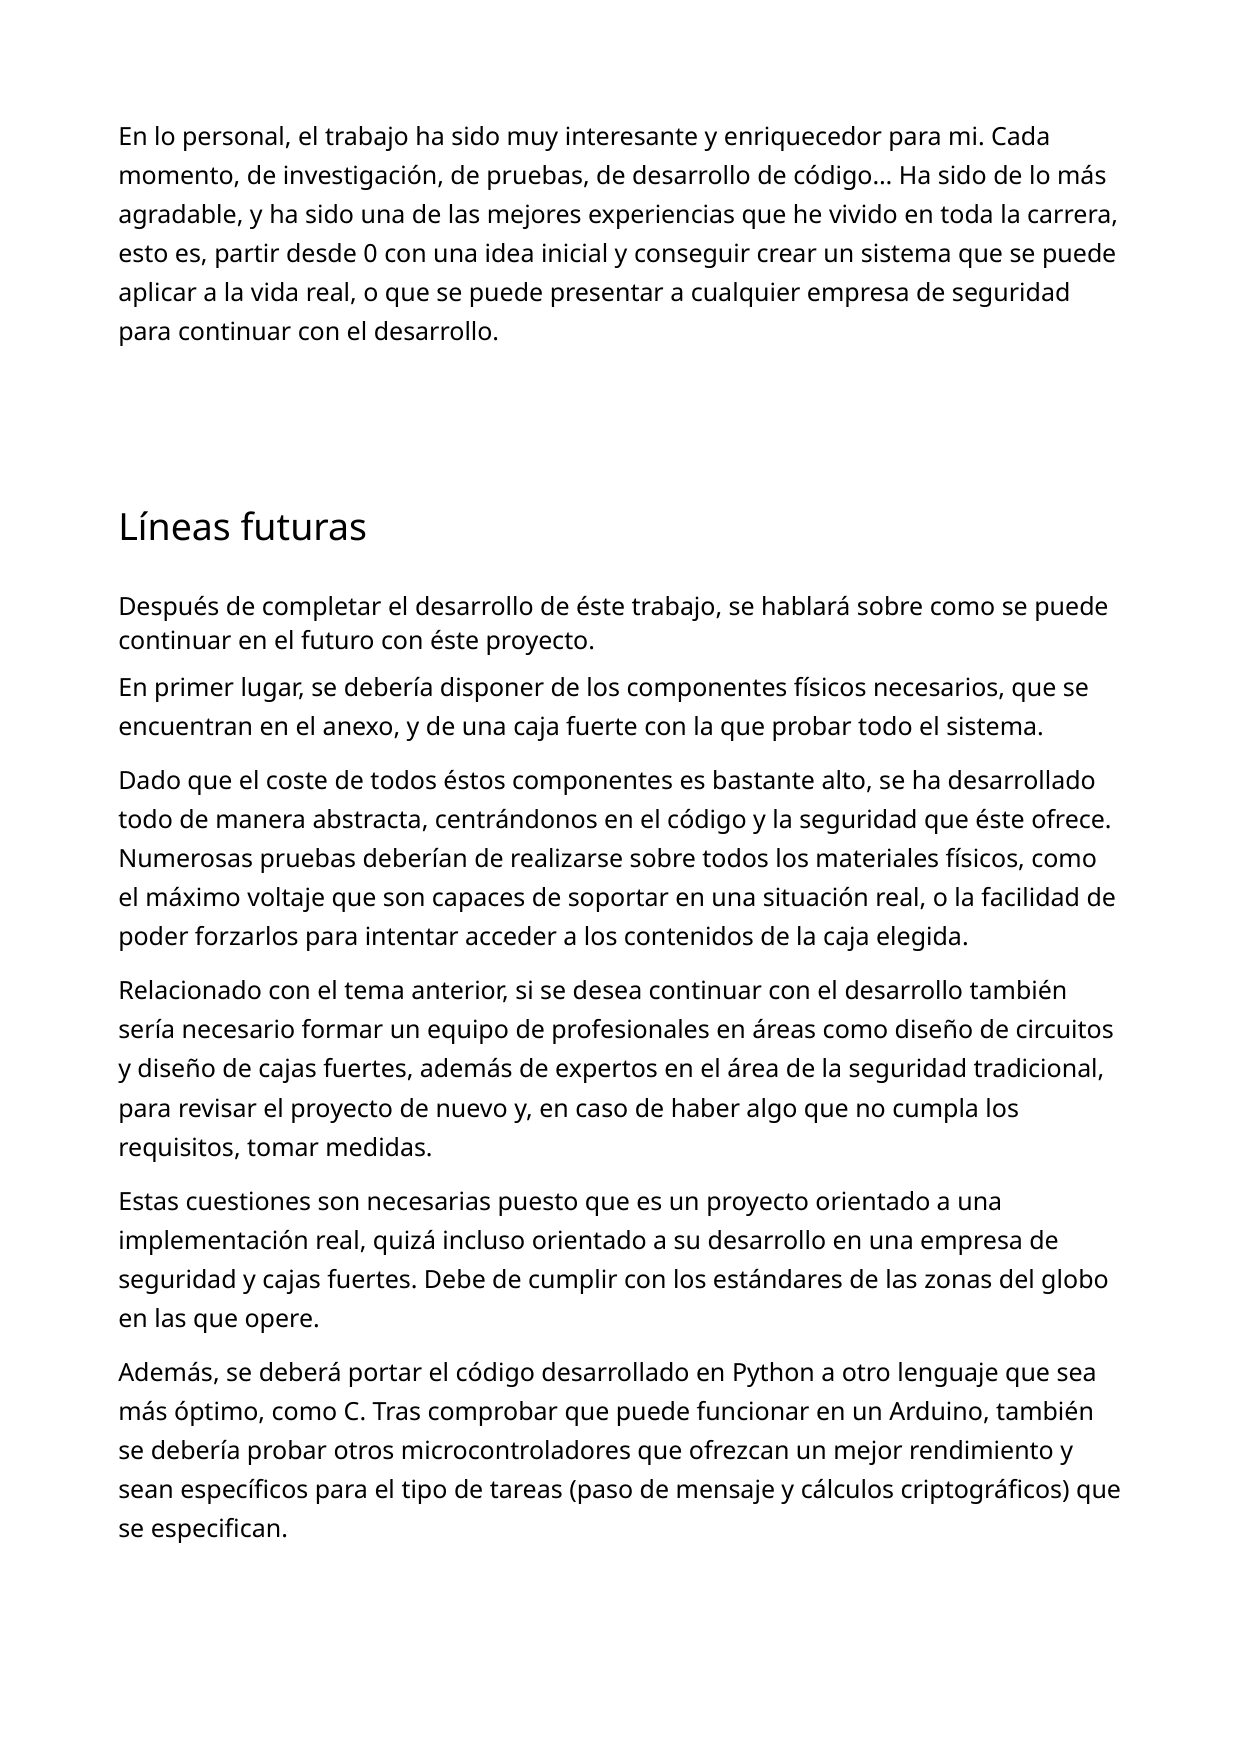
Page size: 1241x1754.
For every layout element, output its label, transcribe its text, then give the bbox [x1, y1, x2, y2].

text En lo personal, el trabajo ha sido muy interesante y enriquecedor para mi. Cada momento, de investigación, de pruebas, de desarrollo de código… Ha sido de lo más agradable, y ha sido una de las mejores experiencias que he vivido en toda la carrera, esto es, partir desde 0 con una idea inicial y conseguir crear un sistema que se puede aplicar a la vida real, o que se puede presentar a cualquier empresa de seguridad para continuar con el desarrollo. [118, 118, 1122, 348]
text Relacionado con el tema anterior, si se desea continuar con el desarrollo también sería necesario formar un equipo de profesionales en áreas como diseño de circuitos y diseño de cajas fuertes, además de expertos en el área de la seguridad tradicional, para revisar el proyecto de nuevo y, en caso de haber algo que no cumpla los requisitos, tomar medidas. [118, 973, 1122, 1163]
text Además, se deberá portar el código desarrollado en Python a otro lenguaje que sea más óptimo, como C. Tras comprobar que puede funcionar en un Arduino, también se debería probar otros microcontroladores que ofrezcan un mejor rendimiento y sean específicos para el tipo de tareas (paso de mensaje y cálculos criptográficos) que se especifican. [118, 1354, 1122, 1545]
text Estas cuestiones son necesarias puesto que es un proyecto orientado a una implementación real, quizá incluso orientado a su desarrollo en una empresa de seguridad y cajas fuertes. Debe de cumplir con los estándares de las zonas del globo en las que opere. [118, 1183, 1122, 1335]
text Dado que el coste de todos éstos componentes es bastante alto, se ha desarrollado todo de manera abstracta, centrándonos en el código y la seguridad que éste ofrece. Numerosas pruebas deberían de realizarse sobre todos los materiales físicos, como el máximo voltaje que son capaces de soportar en una situación real, o la facilidad de poder forzarlos para intentar acceder a los contenidos de la caja elegida. [118, 762, 1122, 953]
text En primer lugar, se debería disponer de los componentes físicos necesarios, que se encuentran en el anexo, y de una caja fuerte con la que probar todo el sistema. [118, 669, 1122, 743]
subtitle Después de completar el desarrollo de éste trabajo, se hablará sobre como se puede continuar en el futuro con éste proyecto. [118, 589, 1122, 657]
subtitle Líneas futuras [118, 500, 1122, 551]
